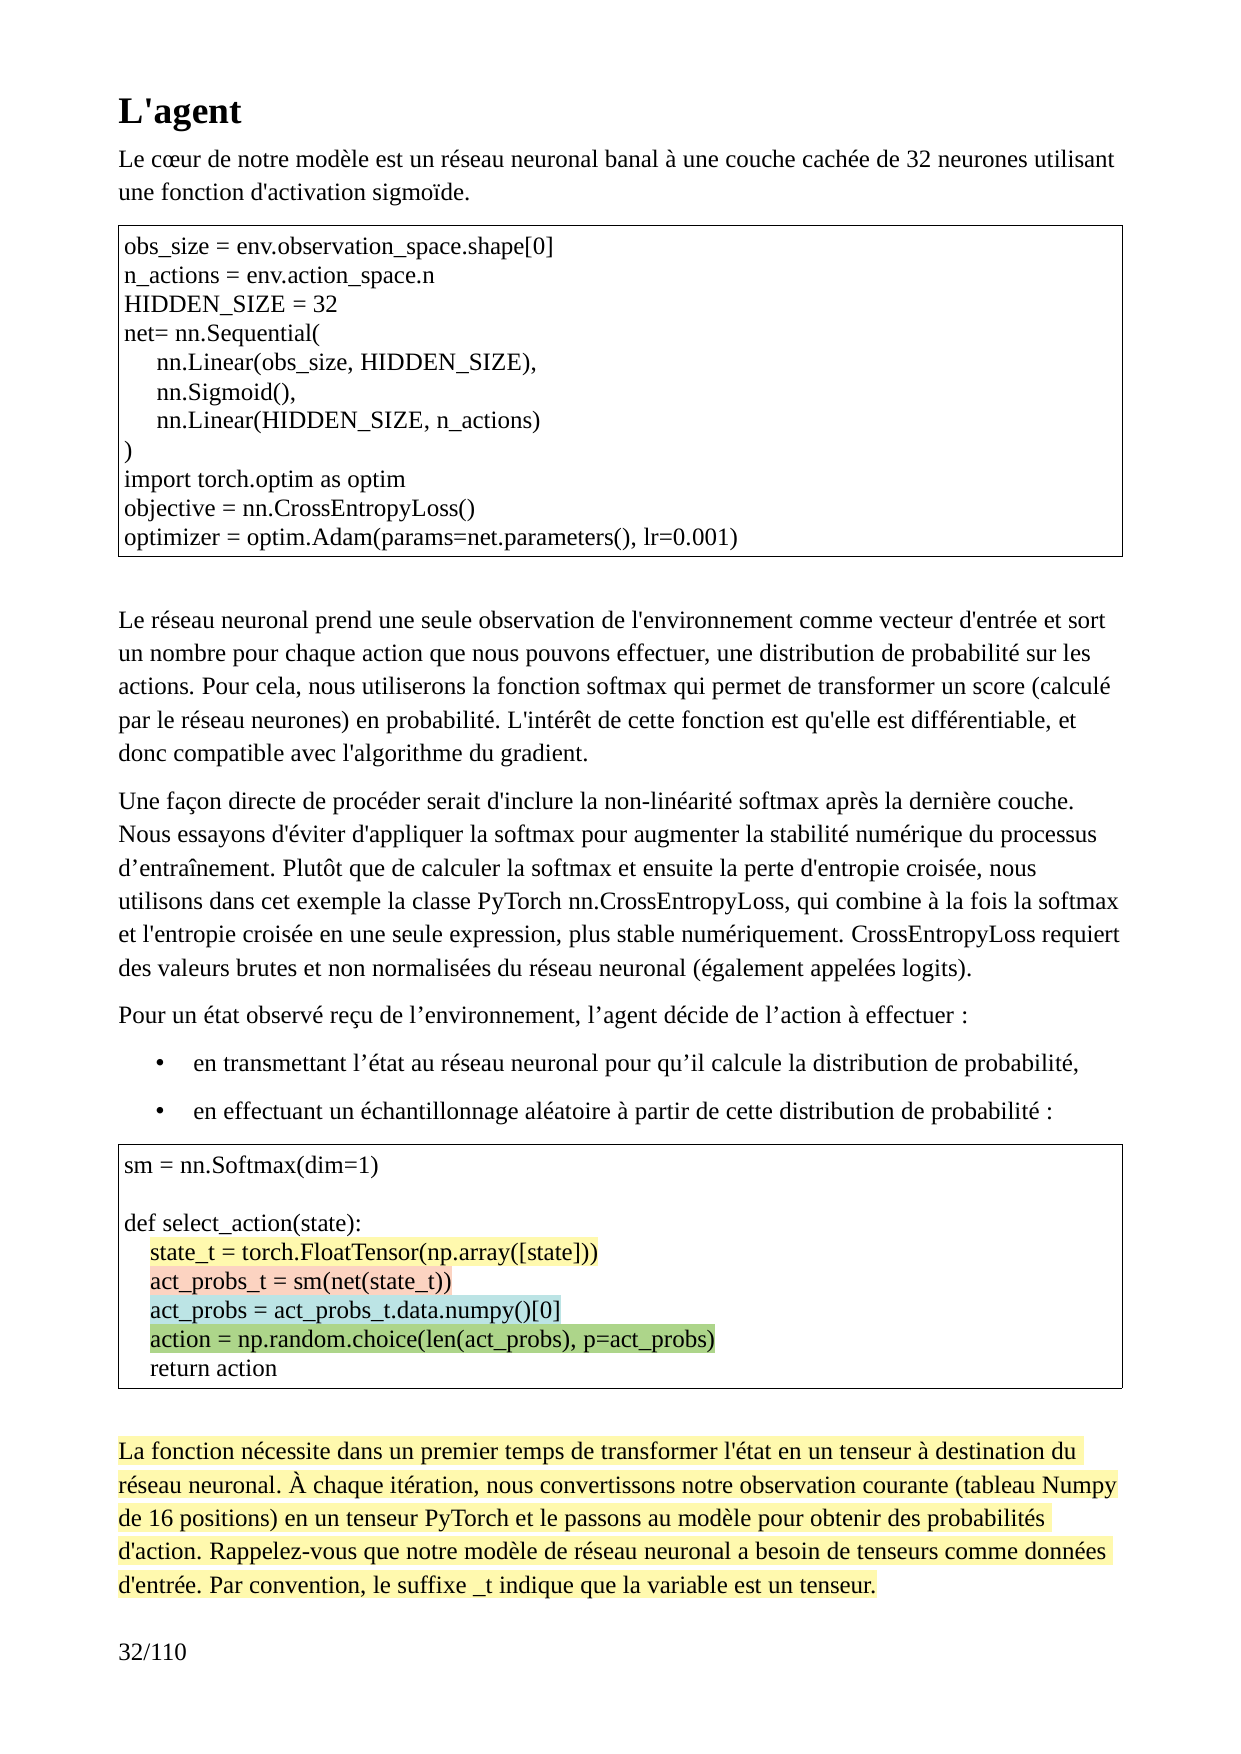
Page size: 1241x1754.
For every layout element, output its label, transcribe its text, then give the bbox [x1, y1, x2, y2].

text Le réseau neuronal prend une seule observation de l'environnement comme vecteur d'entrée et sort un nombre pour chaque action que nous pouvons effectuer, une distribution de probabilité sur les actions. Pour cela, nous utiliserons la fonction softmax qui permet de transformer un score (calculé par le réseau neurones) en probabilité. L'intérêt de cette fonction est qu'elle est différentiable, et donc compatible avec l'algorithme du gradient. [118, 604, 1122, 767]
table_header obs_size = env.observation_space.shape[0] n_actions = env.action_space.n HIDDEN_SIZE = 32 net= nn.Sequential( nn.Linear(obs_size, HIDDEN_SIZE), nn.Sigmoid(), nn.Linear(HIDDEN_SIZE, n_actions) ) import torch.optim as optim objective = nn.CrossEntropyLoss() optimizer = optim.Adam(params=net.parameters(), lr=0.001) [119, 226, 1122, 556]
text Le cœur de notre modèle est un réseau neuronal banal à une couche cachée de 32 neurones utilisant une fonction d'activation sigmoïde. [118, 144, 1122, 206]
list en transmettant l’état au réseau neuronal pour qu’il calcule la distribution de probabilité, [156, 1048, 1122, 1077]
text Une façon directe de procéder serait d'inclure la non-linéarité softmax après la dernière couche. Nous essayons d'éviter d'appliquer la softmax pour augmenter la stabilité numérique du processus d’entraînement. Plutôt que de calculer la softmax et ensuite la perte d'entropie croisée, nous utilisons dans cet exemple la classe PyTorch nn.CrossEntropyLoss, qui combine à la fois la softmax et l'entropie croisée en une seule expression, plus stable numériquement. CrossEntropyLoss requiert des valeurs brutes et non normalisées du réseau neuronal (également appelées logits). [118, 786, 1122, 981]
subtitle L'agent [118, 88, 1122, 131]
text Pour un état observé reçu de l’environnement, l’agent décide de l’action à effectuer : [118, 1000, 1122, 1029]
text La fonction nécessite dans un premier temps de transformer l'état en un tenseur à destination du réseau neuronal. À chaque itération, nous convertissons notre observation courante (tableau Numpy de 16 positions) en un tenseur PyTorch et le passons au modèle pour obtenir des probabilités d'action. Rappelez-vous que notre modèle de réseau neuronal a besoin de tenseurs comme données d'entrée. Par convention, le suffixe _t indique que la variable est un tenseur. [118, 1436, 1122, 1598]
list en effectuant un échantillonnage aléatoire à partir de cette distribution de probabilité : [156, 1096, 1122, 1125]
table_header sm = nn.Softmax(dim=1) def select_action(state): state_t = torch.FloatTensor(np.array([state])) act_probs_t = sm(net(state_t)) act_probs = act_probs_t.data.numpy()[0] action = np.random.choice(len(act_probs), p=act_probs) return action [119, 1145, 1122, 1388]
